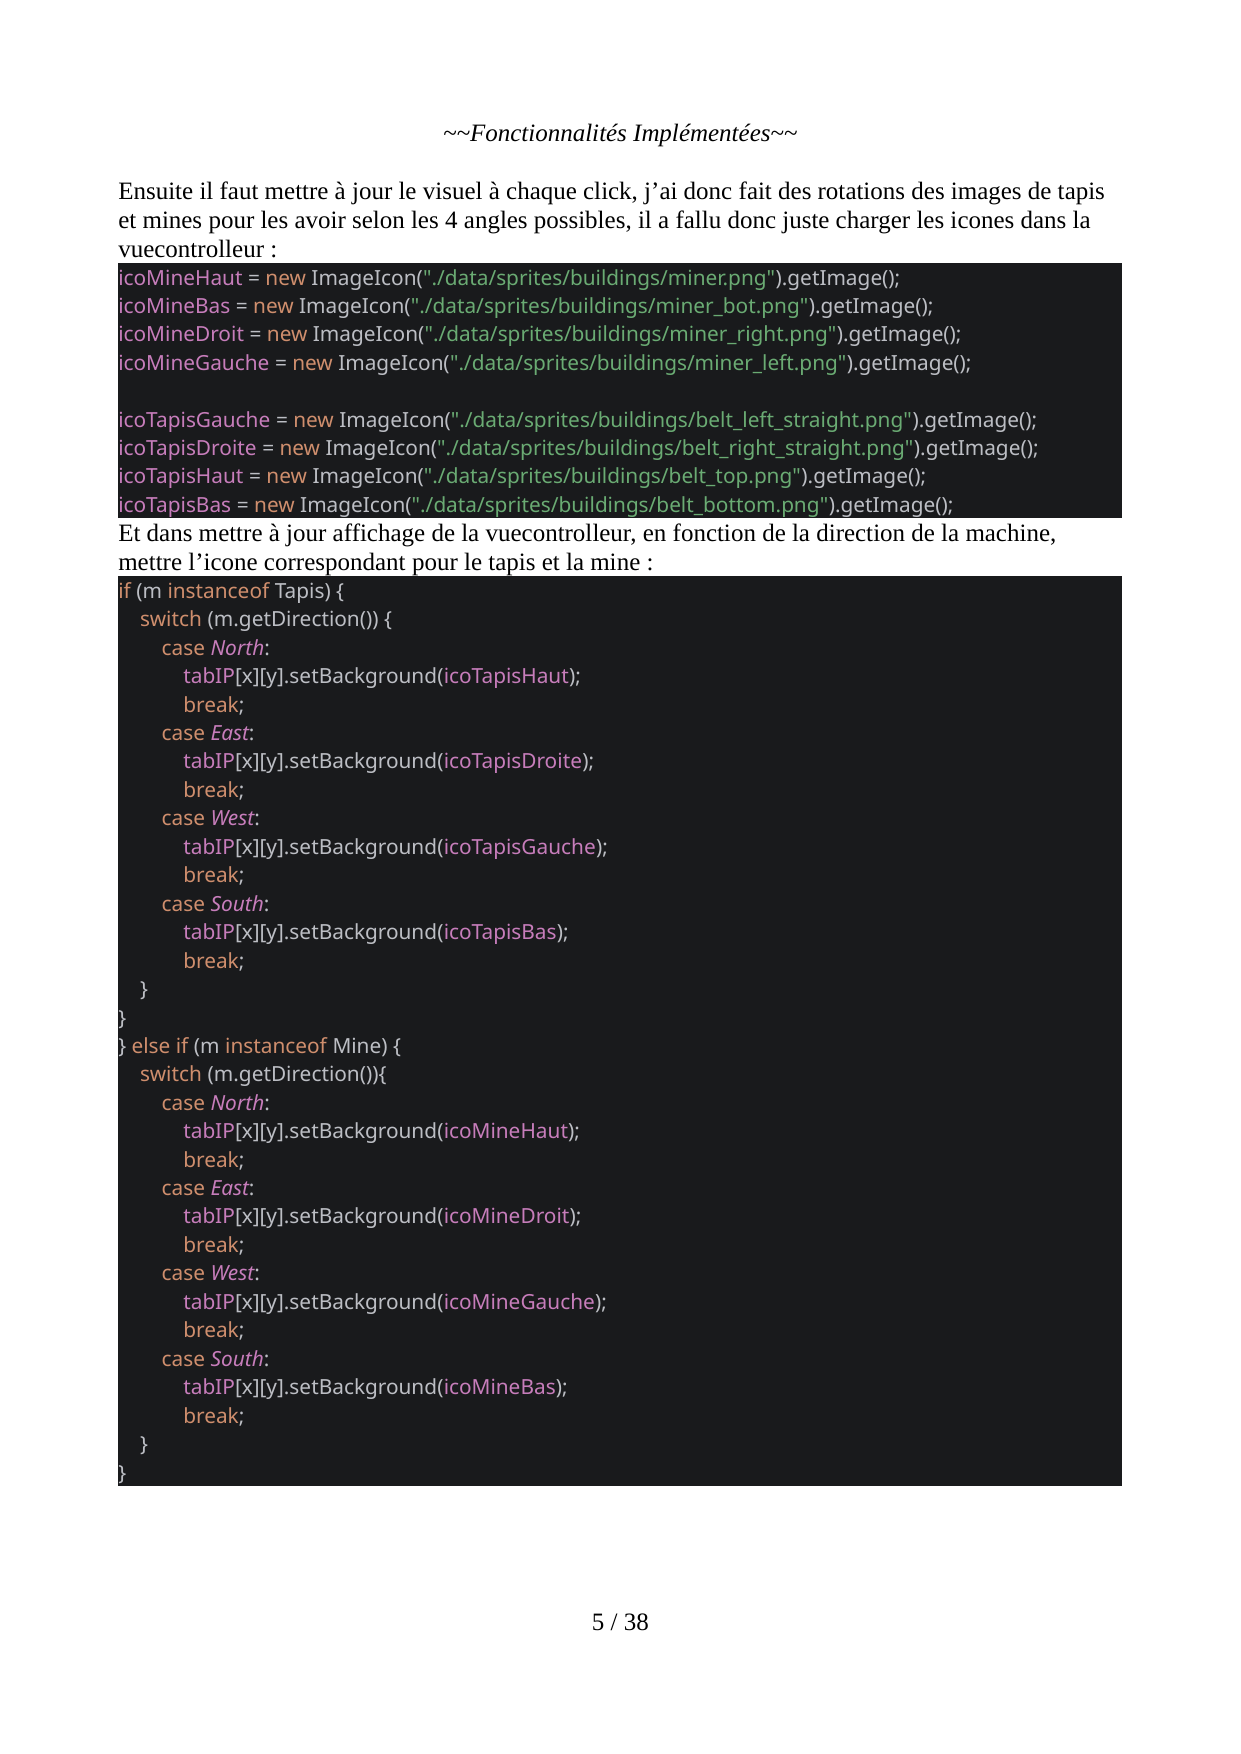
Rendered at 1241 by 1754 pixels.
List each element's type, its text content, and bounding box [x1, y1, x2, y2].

text if (m instanceof Tapis) { switch (m.getDirection()) { case North: tabIP[x][y].setBackground(icoTapisHaut); break; case East: tabIP[x][y].setBackground(icoTapisDroite); break; case West: tabIP[x][y].setBackground(icoTapisGauche); break; case South: tabIP[x][y].setBackground(icoTapisBas); break; } } [118, 576, 1122, 1031]
text Ensuite il faut mettre à jour le visuel à chaque click, j’ai donc fait des rotations des images de tapis et mines pour les avoir selon les 4 angles possibles, il a fallu donc juste charger les icones dans la vuecontrolleur : [118, 176, 1122, 263]
text Et dans mettre à jour affichage de la vuecontrolleur, en fonction de la direction de la machine, mettre l’icone correspondant pour le tapis et la mine : [118, 518, 1122, 576]
text } else if (m instanceof Mine) { switch (m.getDirection()){ case North: tabIP[x][y].setBackground(icoMineHaut); break; case East: tabIP[x][y].setBackground(icoMineDroit); break; case West: tabIP[x][y].setBackground(icoMineGauche); break; case South: tabIP[x][y].setBackground(icoMineBas); break; } } [118, 1031, 1122, 1486]
text icoMineHaut = new ImageIcon("./data/sprites/buildings/miner.png").getImage(); icoMineBas = new ImageIcon("./data/sprites/buildings/miner_bot.png").getImage(); icoMineDroit = new ImageIcon("./data/sprites/buildings/miner_right.png").getImage(); icoMineGauche = new ImageIcon("./data/sprites/buildings/miner_left.png").getImage(); [118, 263, 1122, 376]
text icoTapisGauche = new ImageIcon("./data/sprites/buildings/belt_left_straight.png").getImage(); icoTapisDroite = new ImageIcon("./data/sprites/buildings/belt_right_straight.png").getImage(); icoTapisHaut = new ImageIcon("./data/sprites/buildings/belt_top.png").getImage(); icoTapisBas = new ImageIcon("./data/sprites/buildings/belt_bottom.png").getImage(); [118, 376, 1122, 518]
